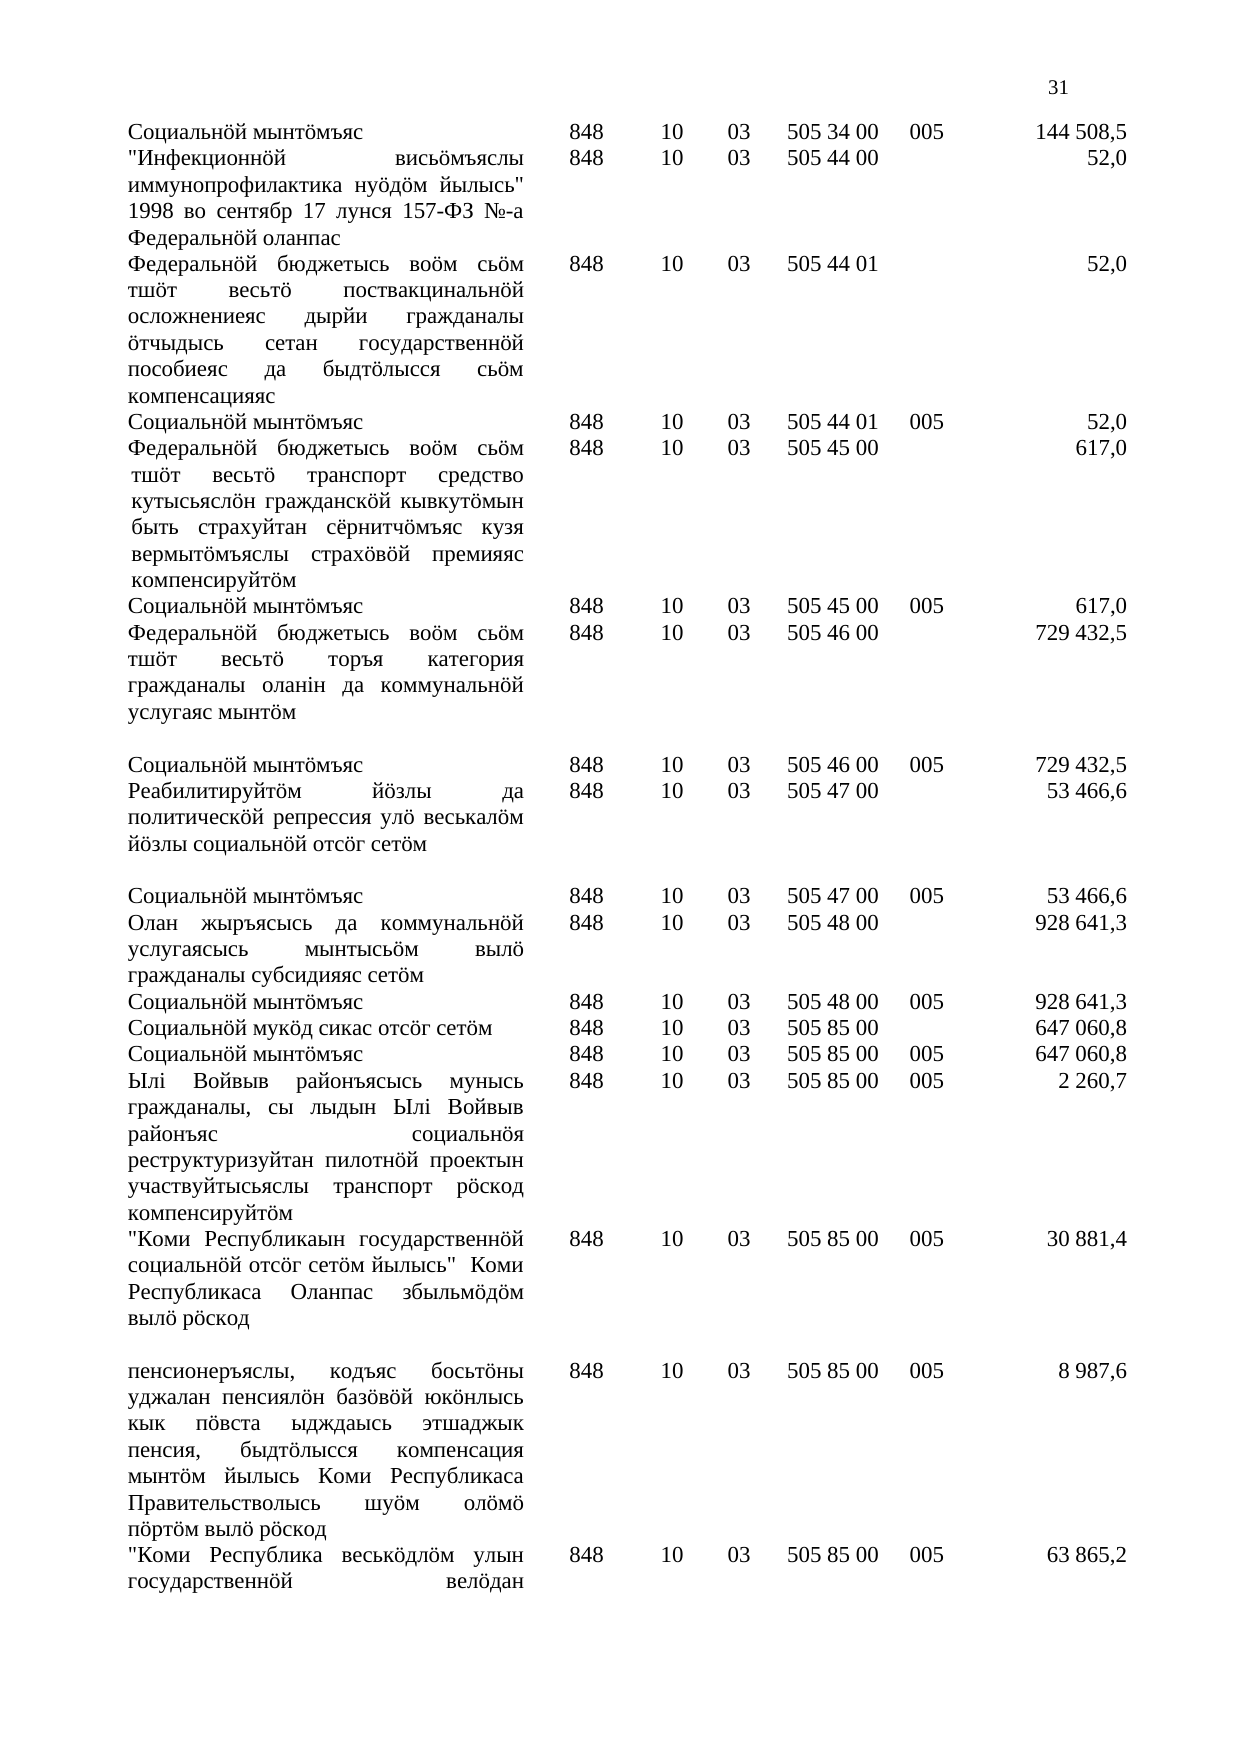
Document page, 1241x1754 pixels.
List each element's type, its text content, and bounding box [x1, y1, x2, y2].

table_cell [889, 909, 964, 988]
table_cell 005 [889, 1357, 964, 1541]
table_cell 005 [889, 751, 964, 777]
table_cell Социальнöй мынтöмъяс [122, 593, 530, 619]
table_cell "Коми Республика веськöдлöм улын государственнöй велöдан [122, 1541, 530, 1594]
table_cell 505 85 00 [776, 1225, 889, 1357]
table_cell 03 [701, 1041, 776, 1067]
table_cell [1133, 434, 1170, 592]
table_cell 848 [530, 619, 643, 751]
table_cell "Инфекционнöй висьöмъяслы иммунопрофилактика нуöдöм йылысь" 1998 во сентябр 17 лунся 157-ФЗ №-а Федеральнöй оланпас [122, 145, 530, 250]
table_cell 03 [701, 593, 776, 619]
table_cell 848 [530, 1067, 643, 1225]
table_cell 03 [701, 883, 776, 909]
table_cell 03 [701, 1014, 776, 1041]
table_cell 52,0 [964, 145, 1133, 250]
table_cell 03 [701, 250, 776, 408]
table_cell 505 44 01 [776, 250, 889, 408]
table_cell 617,0 [964, 593, 1133, 619]
table_cell 10 [643, 145, 701, 250]
table_cell 505 48 00 [776, 909, 889, 988]
table_cell 03 [701, 118, 776, 144]
table_cell 03 [701, 777, 776, 882]
table_cell [1133, 593, 1170, 619]
table_cell 848 [530, 909, 643, 988]
table_cell Социальнöй мынтöмъяс [122, 408, 530, 434]
table_cell [889, 777, 964, 882]
table_cell [889, 434, 964, 592]
table_cell 10 [643, 250, 701, 408]
table_cell [1133, 883, 1170, 909]
table_cell Социальнöй мынтöмъяс [122, 1041, 530, 1067]
table_cell 848 [530, 145, 643, 250]
table_cell 63 865,2 [964, 1541, 1133, 1594]
table_cell Социальнöй мынтöмъяс [122, 118, 530, 144]
table_cell 52,0 [964, 250, 1133, 408]
table_cell 848 [530, 988, 643, 1014]
table_cell [889, 619, 964, 751]
table_cell [1133, 1014, 1170, 1041]
table_cell 03 [701, 1357, 776, 1541]
table_cell Федеральнöй бюджетысь воöм сьöм тшöт весьтö торъя категория гражданалы оланін да коммунальнöй услугаяс мынтöм [122, 619, 530, 751]
table_cell 505 46 00 [776, 619, 889, 751]
table_cell 30 881,4 [964, 1225, 1133, 1357]
table_cell 505 34 00 [776, 118, 889, 144]
table_cell [1133, 145, 1170, 250]
table_cell 144 508,5 [964, 118, 1133, 144]
table_cell Федеральнöй бюджетысь воöм сьöм тшöт весьтö поствакцинальнöй осложнениеяс дырйи гражданалы öтчыдысь сетан государственнöй пособиеяс да быдтöлысся сьöм компенсацияяс [122, 250, 530, 408]
table_cell 848 [530, 777, 643, 882]
table_cell 005 [889, 1225, 964, 1357]
table_cell 005 [889, 1067, 964, 1225]
table_cell 10 [643, 1014, 701, 1041]
table_cell 505 44 01 [776, 408, 889, 434]
table_cell 647 060,8 [964, 1014, 1133, 1041]
table_cell 505 85 00 [776, 1357, 889, 1541]
table_cell 03 [701, 619, 776, 751]
table_cell [889, 145, 964, 250]
table_cell 617,0 [964, 434, 1133, 592]
table_cell 005 [889, 408, 964, 434]
table_cell 848 [530, 1041, 643, 1067]
table_cell [1133, 1041, 1170, 1067]
table_cell Федеральнöй бюджетысь воöм сьöм тшöт весьтö транспорт средство кутысьяслöн гражданскöй кывкутöмын быть страхуйтан сёрнитчöмъяс кузя вермытöмъяслы страхöвöй премияяс компенсируйтöм [122, 434, 530, 592]
table_cell [1133, 1357, 1170, 1541]
table_cell 53 466,6 [964, 777, 1133, 882]
table_cell 848 [530, 1225, 643, 1357]
table_cell 505 85 00 [776, 1541, 889, 1594]
table_cell [1133, 1067, 1170, 1225]
table_cell [1133, 1541, 1170, 1594]
table_cell [1133, 118, 1170, 144]
table_cell "Коми Республикаын государственнöй социальнöй отсöг сетöм йылысь" Коми Республикаса Оланпас збыльмöдöм вылö рöскод [122, 1225, 530, 1357]
table_cell 505 47 00 [776, 883, 889, 909]
table_cell Реабилитируйтöм йöзлы да политическöй репрессия улö веськалöм йöзлы социальнöй отсöг сетöм [122, 777, 530, 882]
table_cell [1133, 1225, 1170, 1357]
table_cell 03 [701, 988, 776, 1014]
table_cell 005 [889, 988, 964, 1014]
table_cell 03 [701, 1541, 776, 1594]
table_cell 03 [701, 1067, 776, 1225]
table_cell [1133, 408, 1170, 434]
table_cell 10 [643, 1541, 701, 1594]
table_cell 2 260,7 [964, 1067, 1133, 1225]
table_cell 10 [643, 1067, 701, 1225]
table_cell 005 [889, 118, 964, 144]
table_cell [1133, 988, 1170, 1014]
table_cell 505 85 00 [776, 1014, 889, 1041]
table_cell 505 46 00 [776, 751, 889, 777]
table_cell Социальнöй мынтöмъяс [122, 883, 530, 909]
table_cell 03 [701, 145, 776, 250]
table_cell 647 060,8 [964, 1041, 1133, 1067]
table_cell 03 [701, 751, 776, 777]
table_cell 10 [643, 434, 701, 592]
table_cell 848 [530, 593, 643, 619]
table_cell 005 [889, 1541, 964, 1594]
table_cell 848 [530, 1357, 643, 1541]
table_cell 848 [530, 250, 643, 408]
table_cell Олан жыръясысь да коммунальнöй услугаясысь мынтысьöм вылö гражданалы субсидияяс сетöм [122, 909, 530, 988]
table_cell 10 [643, 1225, 701, 1357]
table_cell 005 [889, 883, 964, 909]
table_cell 848 [530, 883, 643, 909]
table_cell 52,0 [964, 408, 1133, 434]
table_cell 505 45 00 [776, 434, 889, 592]
table_cell 848 [530, 408, 643, 434]
table_cell 505 44 00 [776, 145, 889, 250]
table_cell 505 48 00 [776, 988, 889, 1014]
table_cell 848 [530, 118, 643, 144]
table_cell 10 [643, 777, 701, 882]
table_cell Ылі Войвыв районъясысь мунысь гражданалы, сы лыдын Ылі Войвыв районъяс социальнöя реструктуризуйтан пилотнöй проектын участвуйтысьяслы транспорт рöскод компенсируйтöм [122, 1067, 530, 1225]
table_cell [1133, 619, 1170, 751]
table_cell 928 641,3 [964, 988, 1133, 1014]
table_cell 10 [643, 593, 701, 619]
table_cell Социальнöй мукöд сикас отсöг сетöм [122, 1014, 530, 1041]
table_cell 848 [530, 434, 643, 592]
table_cell 505 85 00 [776, 1041, 889, 1067]
table_cell [1133, 777, 1170, 882]
table_cell 848 [530, 751, 643, 777]
table_cell 03 [701, 909, 776, 988]
table_cell 10 [643, 118, 701, 144]
table_cell Социальнöй мынтöмъяс [122, 751, 530, 777]
table_cell 10 [643, 1357, 701, 1541]
table_cell 10 [643, 619, 701, 751]
table_cell 005 [889, 1041, 964, 1067]
table_cell [1133, 909, 1170, 988]
table_cell [889, 250, 964, 408]
table_cell 005 [889, 593, 964, 619]
table_cell 10 [643, 1041, 701, 1067]
table_cell 03 [701, 434, 776, 592]
table_cell 03 [701, 1225, 776, 1357]
table_cell 10 [643, 408, 701, 434]
table_cell 10 [643, 909, 701, 988]
table_cell 848 [530, 1541, 643, 1594]
table_cell 53 466,6 [964, 883, 1133, 909]
table_cell [889, 1014, 964, 1041]
table_cell 8 987,6 [964, 1357, 1133, 1541]
table_cell пенсионеръяслы, кодъяс босьтöны уджалан пенсиялöн базöвöй юкöнлысь кык пöвста ыдждаысь этшаджык пенсия, быдтöлысся компенсация мынтöм йылысь Коми Республикаса Правительстволысь шуöм олöмö пöртöм вылö рöскод [122, 1357, 530, 1541]
table_cell Социальнöй мынтöмъяс [122, 988, 530, 1014]
table_cell 505 45 00 [776, 593, 889, 619]
table_cell [1133, 751, 1170, 777]
table_cell 848 [530, 1014, 643, 1041]
table_cell 10 [643, 988, 701, 1014]
table_cell 10 [643, 751, 701, 777]
table_cell 729 432,5 [964, 619, 1133, 751]
table_cell 505 47 00 [776, 777, 889, 882]
table_cell [1133, 250, 1170, 408]
table_cell 03 [701, 408, 776, 434]
table_cell 729 432,5 [964, 751, 1133, 777]
table_cell 928 641,3 [964, 909, 1133, 988]
table_cell 505 85 00 [776, 1067, 889, 1225]
table_cell 10 [643, 883, 701, 909]
